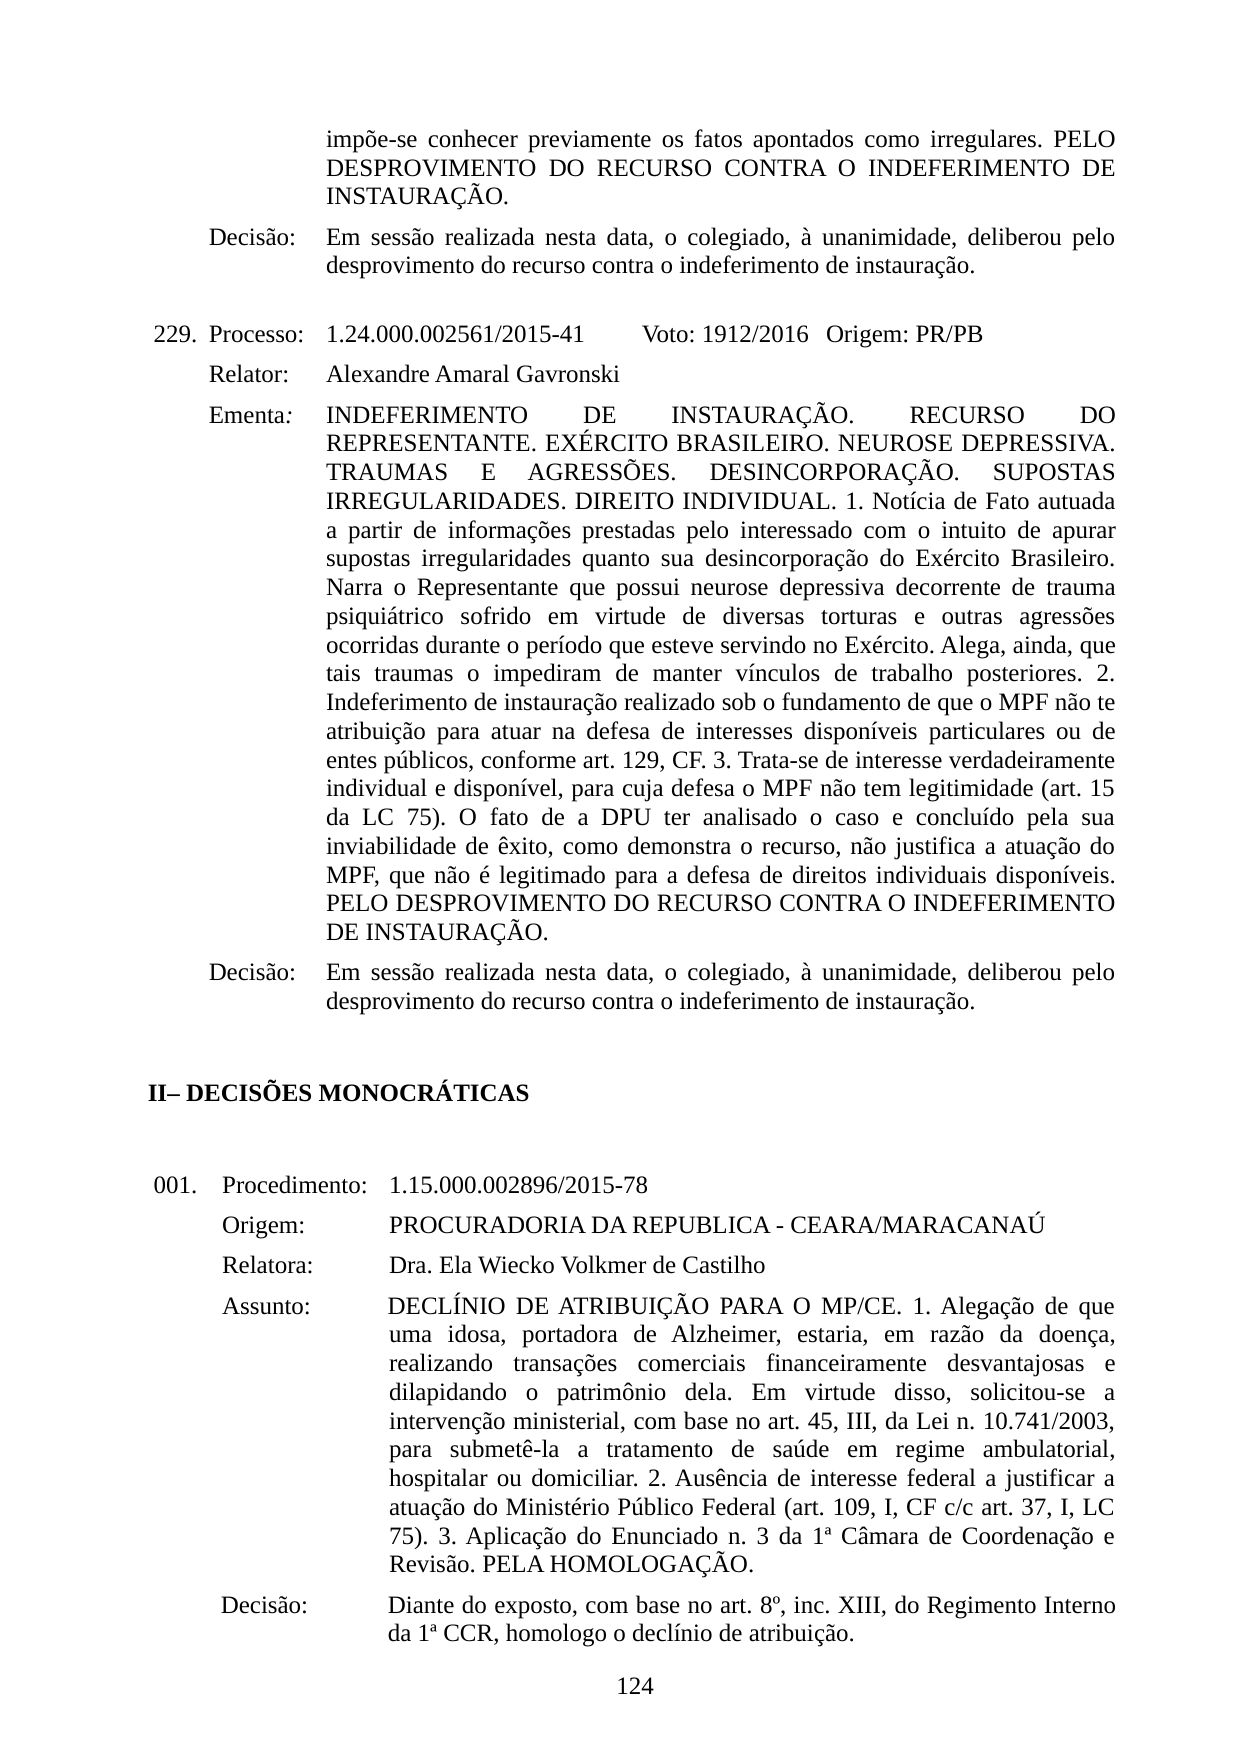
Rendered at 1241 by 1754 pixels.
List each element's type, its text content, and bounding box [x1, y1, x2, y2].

table_cell Assunto: [216, 1285, 383, 1584]
table_cell [148, 394, 203, 952]
table_header Origem: PR/PB [820, 314, 1122, 354]
table_header [148, 1584, 215, 1653]
table_header 001. [148, 1164, 216, 1204]
table_header Diante do exposto, com base no art. 8º, inc. XIII, do Regimento Interno da 1ª CCR, homologo o declínio de atribuição. [382, 1584, 1123, 1653]
table_cell [148, 952, 203, 1021]
table_cell Dra. Ela Wiecko Volkmer de Castilho [383, 1245, 1122, 1285]
table_cell INDEFERIMENTO DE INSTAURAÇÃO. RECURSO DO REPRESENTANTE. EXÉRCITO BRASILEIRO. NEUROSE DEPRESSIVA. TRAUMAS E AGRESSÕES. DESINCORPORAÇÃO. SUPOSTAS IRREGULARIDADES. DIREITO INDIVIDUAL. 1. Notícia de Fato autuada a partir de informações prestadas pelo interessado com o intuito de apurar supostas irregularidades quanto sua desincorporação do Exército Brasileiro. Narra o Representante que possui neurose depressiva decorrente de trauma psiquiátrico sofrido em virtude de diversas torturas e outras agressões ocorridas durante o período que esteve servindo no Exército. Alega, ainda, que tais traumas o impediram de manter vínculos de trabalho posteriores. 2. Indeferimento de instauração realizado sob o fundamento de que o MPF não te atribuição para atuar na defesa de interesses disponíveis particulares ou de entes públicos, conforme art. 129, CF. 3. Trata-se de interesse verdadeiramente individual e disponível, para cuja defesa o MPF não tem legitimidade (art. 15 da LC 75). O fato de a DPU ter analisado o caso e concluído pela sua inviabilidade de êxito, como demonstra o recurso, não justifica a atuação do MPF, que não é legitimado para a defesa de direitos individuais disponíveis. PELO DESPROVIMENTO DO RECURSO CONTRA O INDEFERIMENTO DE INSTAURAÇÃO. [320, 394, 1122, 952]
table_header Decisão: [215, 1584, 382, 1653]
text II– DECISÕES MONOCRÁTICAS [148, 1078, 1122, 1107]
table_cell DECLÍNIO DE ATRIBUIÇÃO PARA O MP/CE. 1. Alegação de que uma idosa, portadora de Alzheimer, estaria, em razão da doença, realizando transações comerciais financeiramente desvantajosas e dilapidando o patrimônio dela. Em virtude disso, solicitou-se a intervenção ministerial, com base no art. 45, III, da Lei n. 10.741/2003, para submetê-la a tratamento de saúde em regime ambulatorial, hospitalar ou domiciliar. 2. Ausência de interesse federal a justificar a atuação do Ministério Público Federal (art. 109, I, CF c/c art. 37, I, LC 75). 3. Aplicação do Enunciado n. 3 da 1ª Câmara de Coordenação e Revisão. PELA HOMOLOGAÇÃO. [383, 1285, 1122, 1584]
table_header Procedimento: [216, 1164, 383, 1204]
table_cell Alexandre Amaral Gavronski [320, 354, 1122, 394]
table_cell [148, 1285, 216, 1584]
table_header 1.24.000.002561/2015-41 [320, 314, 636, 354]
table_cell [148, 1245, 216, 1285]
table_header 229. [148, 314, 203, 354]
table_cell [148, 354, 203, 394]
table_cell [148, 1205, 216, 1245]
table_header Processo: [203, 314, 320, 354]
table_cell Origem: [216, 1205, 383, 1245]
table_cell Em sessão realizada nesta data, o colegiado, à unanimidade, deliberou pelo desprovimento do recurso contra o indeferimento de instauração. [320, 216, 1122, 285]
table_cell [148, 118, 203, 216]
table_cell Decisão: [203, 952, 320, 1021]
table_header 1.15.000.002896/2015-78 [383, 1164, 1122, 1204]
table_cell Relatora: [216, 1245, 383, 1285]
table_cell Em sessão realizada nesta data, o colegiado, à unanimidade, deliberou pelo desprovimento do recurso contra o indeferimento de instauração. [320, 952, 1122, 1021]
table_cell [203, 118, 320, 216]
table_cell Decisão: [203, 216, 320, 285]
table_header Voto: 1912/2016 [636, 314, 820, 354]
table_cell Ementa: [203, 394, 320, 952]
table_cell Relator: [203, 354, 320, 394]
table_cell impõe-se conhecer previamente os fatos apontados como irregulares. PELO DESPROVIMENTO DO RECURSO CONTRA O INDEFERIMENTO DE INSTAURAÇÃO. [320, 118, 1122, 216]
table_cell PROCURADORIA DA REPUBLICA - CEARA/MARACANAÚ [383, 1205, 1122, 1245]
table_cell [148, 216, 203, 285]
